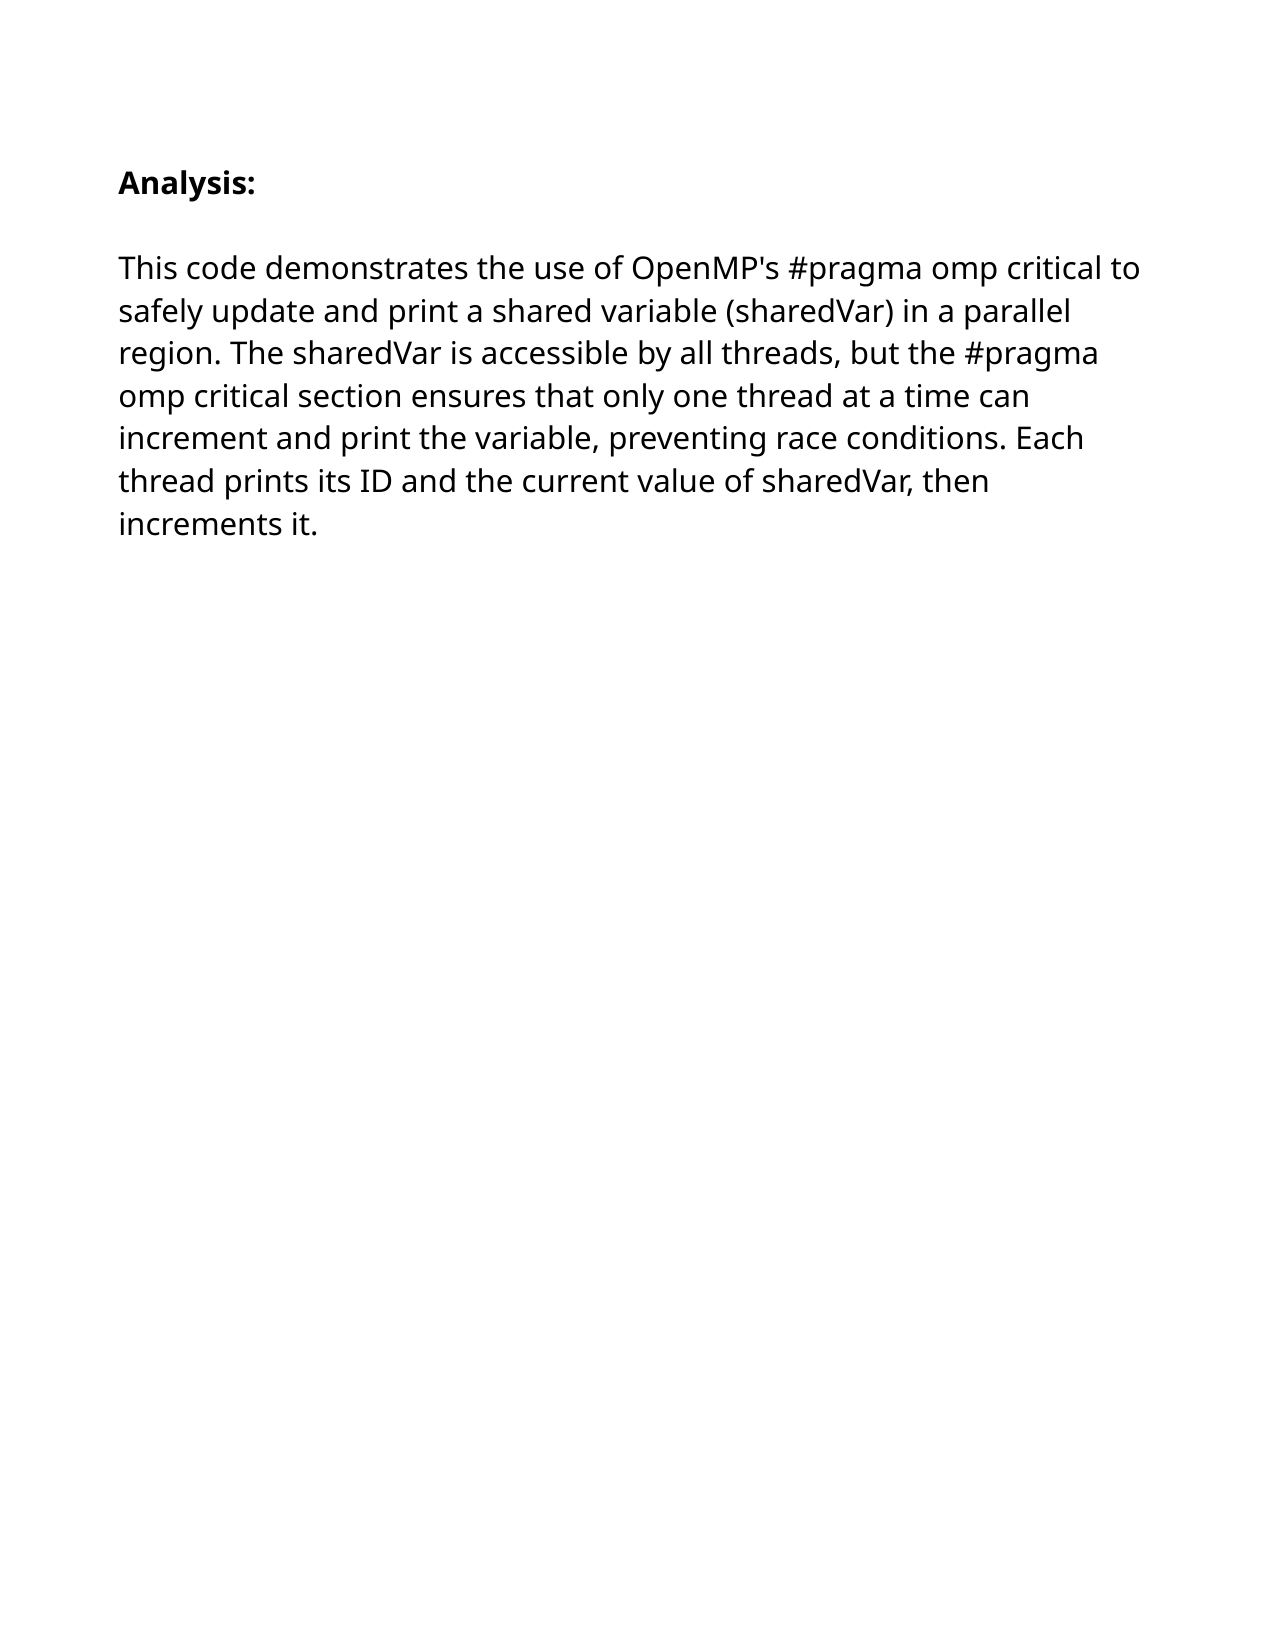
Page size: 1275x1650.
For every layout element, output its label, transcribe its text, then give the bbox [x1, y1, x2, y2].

text This code demonstrates the use of OpenMP's #pragma omp critical to safely update and print a shared variable (sharedVar) in a parallel region. The sharedVar is accessible by all threads, but the #pragma omp critical section ensures that only one thread at a time can increment and print the variable, preventing race conditions. Each thread prints its ID and the current value of sharedVar, then increments it. [118, 246, 1157, 544]
text Analysis: [118, 161, 1157, 203]
